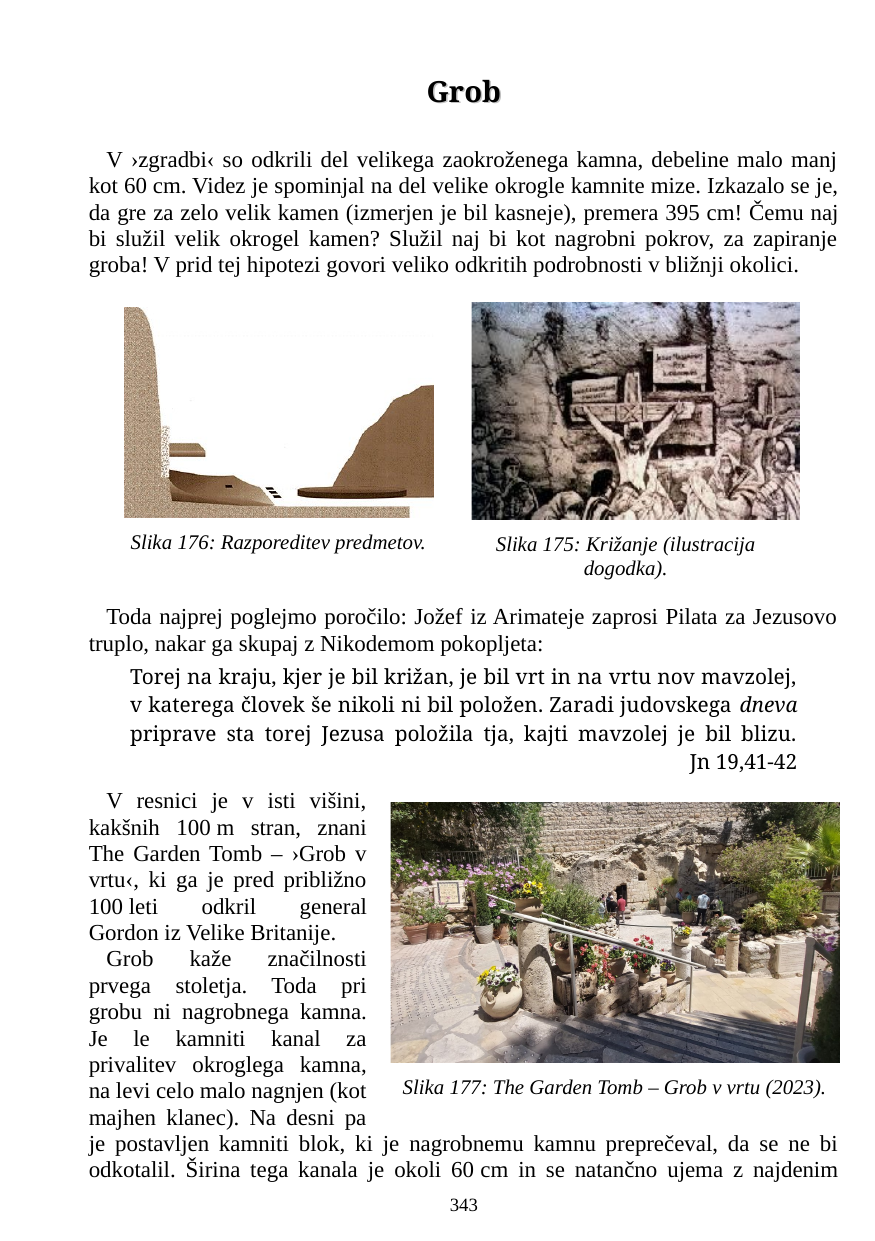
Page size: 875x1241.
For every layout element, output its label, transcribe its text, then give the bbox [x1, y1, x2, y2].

text Toda najprej poglejmo poročilo: Jožef iz Arimateje zaprosi Pilata za Jezusovo truplo, nakar ga skupaj z Nikodemom pokopljeta: [88, 527, 839, 656]
text Torej na kraju, kjer je bil križan, je bil vrt in na vrtu nov mavzolej, v katerega človek še nikoli ni bil položen. Zaradi judovskega dneva priprave sta torej Jezusa položila tja, kajti mavzolej je bil blizu. Jn 19,41-42 [130, 662, 797, 776]
picture [124, 307, 434, 518]
text Slika 175: Križanje (ilustracija dogodka). [453, 529, 800, 579]
text Slika 177: The Garden Tomb – Grob v vrtu (2023). [391, 1063, 840, 1099]
text V ›zgradbi‹ so odkrili del velikega zaokroženega kamna, debeline malo manj kot 60 cm. Videz je spominjal na del velike okrogle kamnite mize. Izkazalo se je, da gre za zelo velik kamen (izmerjen je bil kasneje), premera 395 cm! Čemu naj bi služil velik okrogel kamen? Služil naj bi kot nagrobni pokrov, za zapiranje groba! V prid tej hipotezi govori veliko odkritih podrobnosti v bližnji okolici. [88, 146, 839, 278]
text Slika 176: Razporeditev predmetov. [127, 518, 431, 554]
text V resnici je v isti višini, kakšnih 100 m stran, znani The Garden Tomb – ›Grob v vrtu‹, ki ga je pred približno 100 leti odkril general Gordon iz Velike Britanije. [88, 787, 839, 946]
picture [390, 802, 840, 1063]
picture [471, 302, 800, 520]
subtitle Grob [88, 71, 839, 111]
text Grob kaže značilnosti prvega stoletja. Toda pri grobu ni nagrobnega kamna. Je le kamniti kanal za privalitev okroglega kamna, na levi celo malo nagnjen (kot majhen klanec). Na desni pa je postavljen kamniti blok, ki je nagrobnemu kamnu preprečeval, da se ne bi odkotalil. Širina tega kanala je okoli 60 cm in se natančno ujema z najdenim [88, 946, 839, 1183]
